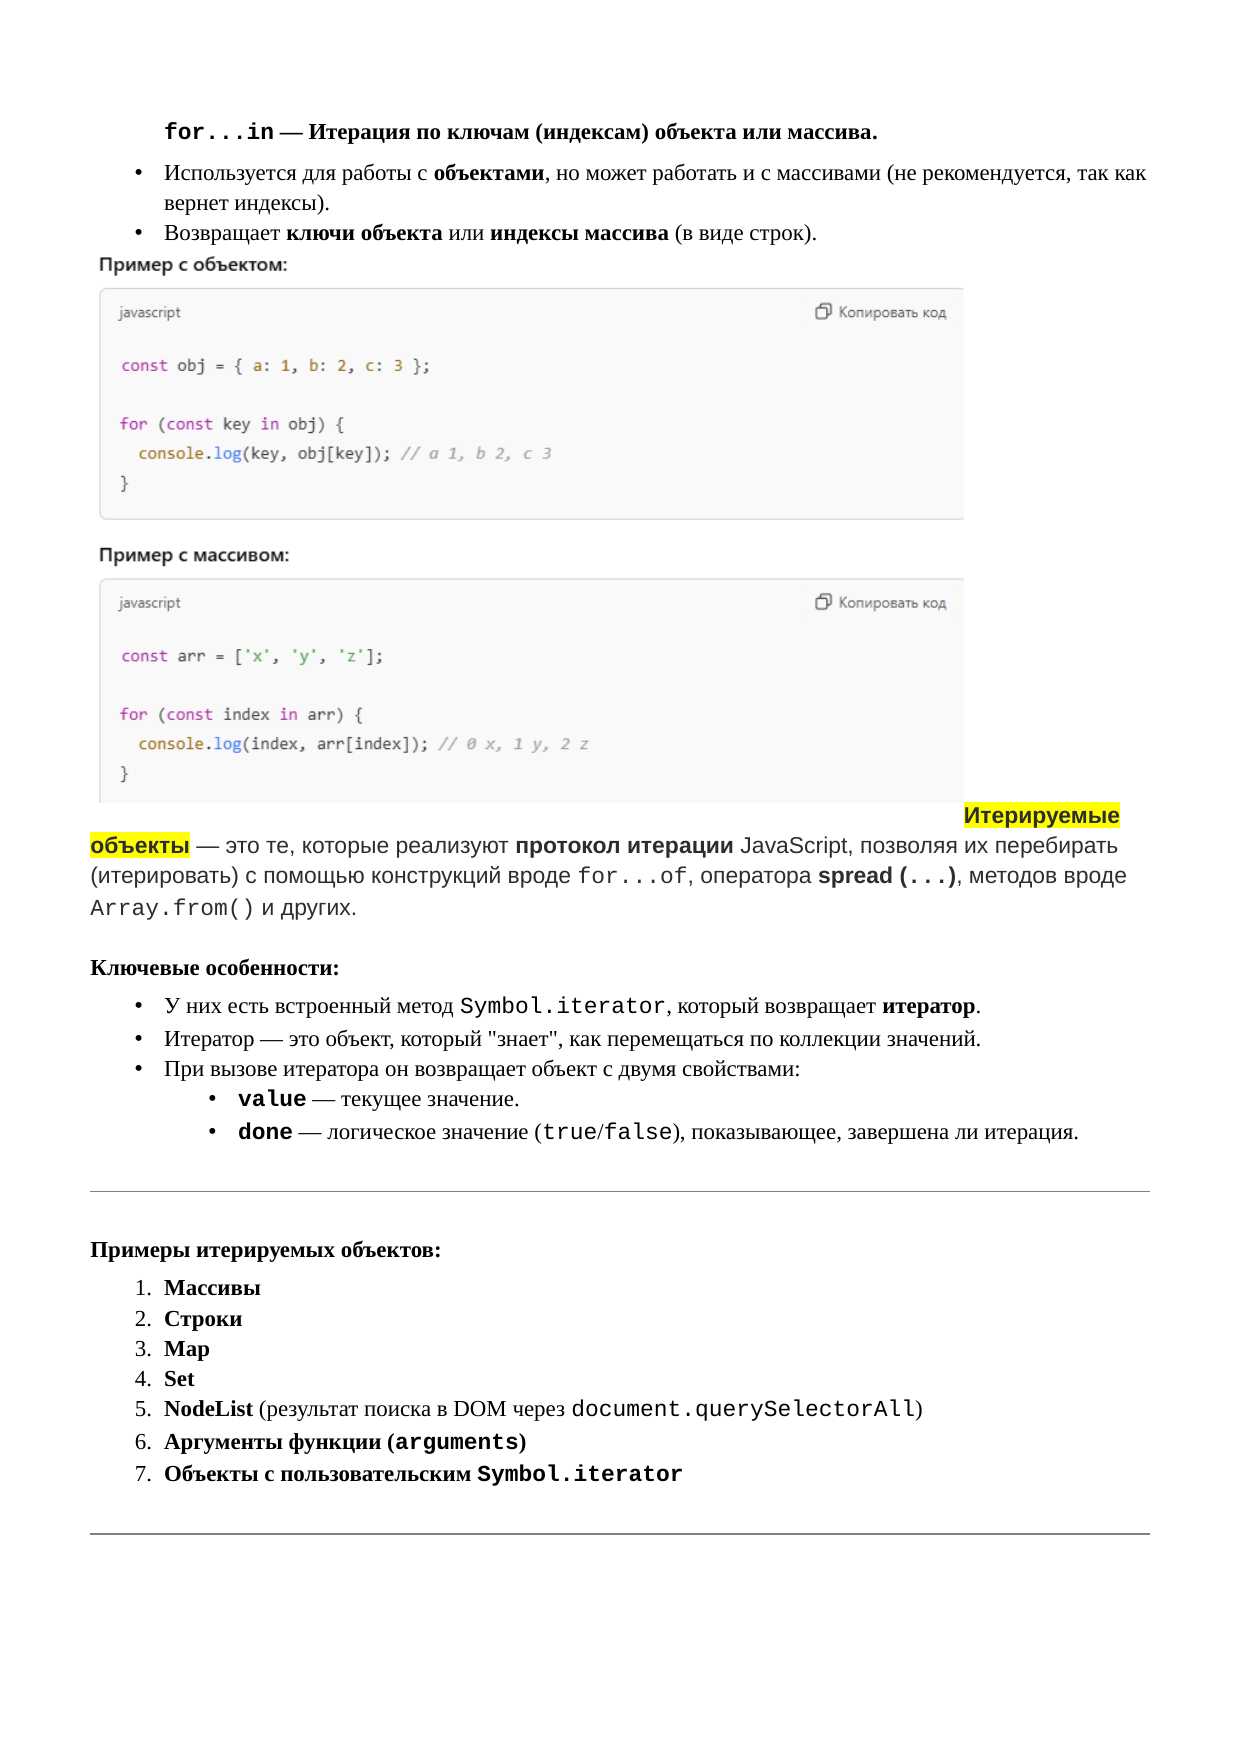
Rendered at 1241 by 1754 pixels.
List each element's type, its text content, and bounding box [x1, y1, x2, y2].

list У них есть встроенный метод Symbol.iterator, который возвращает итератор. [134, 993, 1150, 1021]
list value — текущее значение. [208, 1085, 1150, 1114]
picture [91, 249, 964, 803]
list Аргументы функции (arguments) [134, 1428, 1150, 1456]
list Map [134, 1335, 1150, 1361]
subtitle Примеры итерируемых объектов: [90, 1236, 1150, 1262]
list Массивы [134, 1274, 1150, 1301]
list При вызове итератора он возвращает объект с двумя свойствами: [134, 1055, 1150, 1082]
list Возвращает ключи объекта или индексы массива (в виде строк). [134, 219, 1150, 246]
subtitle Ключевые особенности: [90, 954, 1150, 980]
list Set [134, 1365, 1150, 1391]
list Объекты с пользовательским Symbol.iterator [134, 1460, 1150, 1488]
list Используется для работы с объектами, но может работать и с массивами (не рекомендуется, так как вернет индексы). [134, 159, 1150, 215]
text Итерируемые объекты — это те, которые реализуют протокол итерации JavaScript, позволяя их перебирать (итерировать) с помощью конструкций вроде for...of, оператора spread (...), методов вроде Array.from() и других. [90, 802, 1150, 922]
list NodeList (результат поиска в DOM через document.querySelectorAll) [134, 1395, 1150, 1423]
list done — логическое значение (true/false), показывающее, завершена ли итерация. [208, 1118, 1150, 1146]
list Строки [134, 1305, 1150, 1331]
list Итератор — это объект, который "знает", как перемещаться по коллекции значений. [134, 1025, 1150, 1051]
subtitle for...in — Итерация по ключам (индексам) объекта или массива. [134, 118, 1150, 146]
